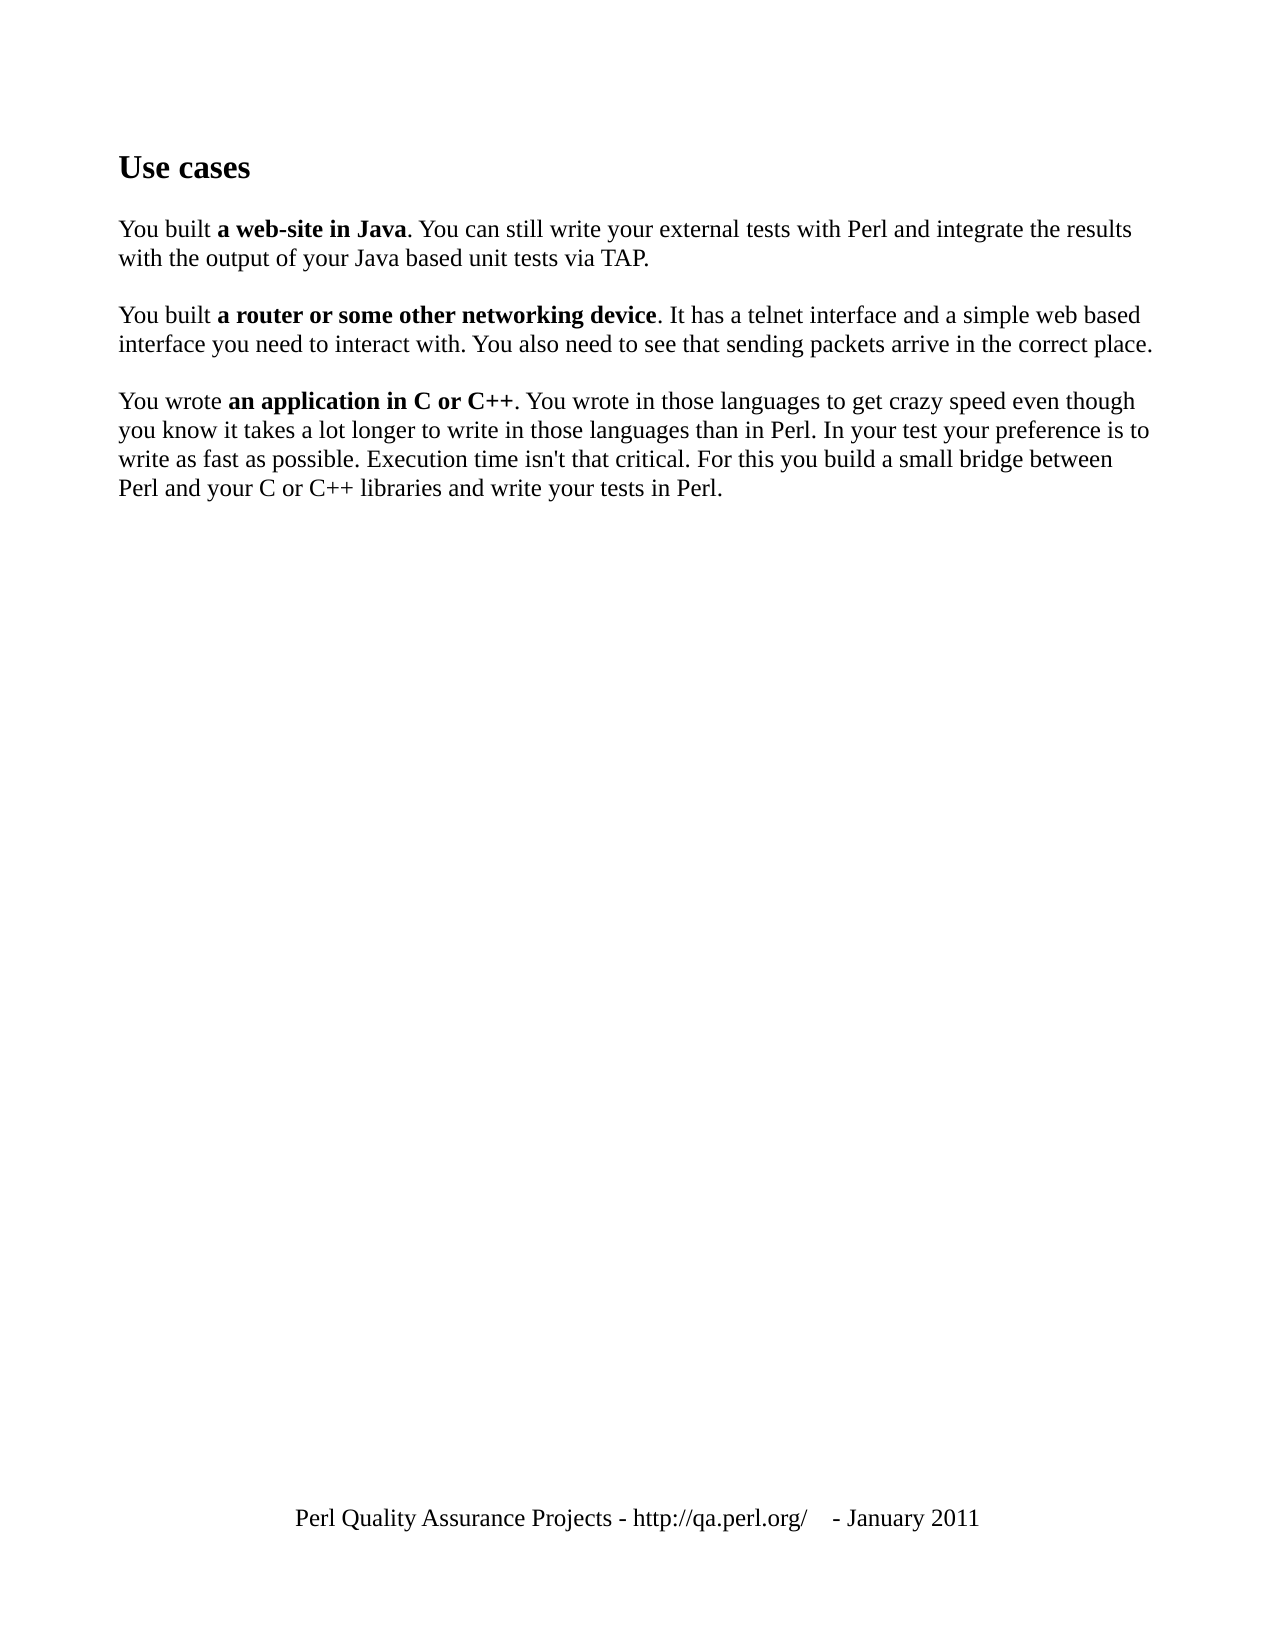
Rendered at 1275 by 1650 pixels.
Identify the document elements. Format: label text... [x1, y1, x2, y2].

text You wrote an application in C or C++. You wrote in those languages to get crazy speed even though you know it takes a lot longer to write in those languages than in Perl. In your test your preference is to write as fast as possible. Execution time isn't that critical. For this you build a small bridge between Perl and your C or C++ libraries and write your tests in Perl. [118, 386, 1157, 501]
text You built a web-site in Java. You can still write your external tests with Perl and integrate the results with the output of your Java based unit tests via TAP. [118, 214, 1157, 271]
text Use cases [118, 147, 1157, 185]
text You built a router or some other networking device. It has a telnet interface and a simple web based interface you need to interact with. You also need to see that sending packets arrive in the correct place. [118, 300, 1157, 358]
